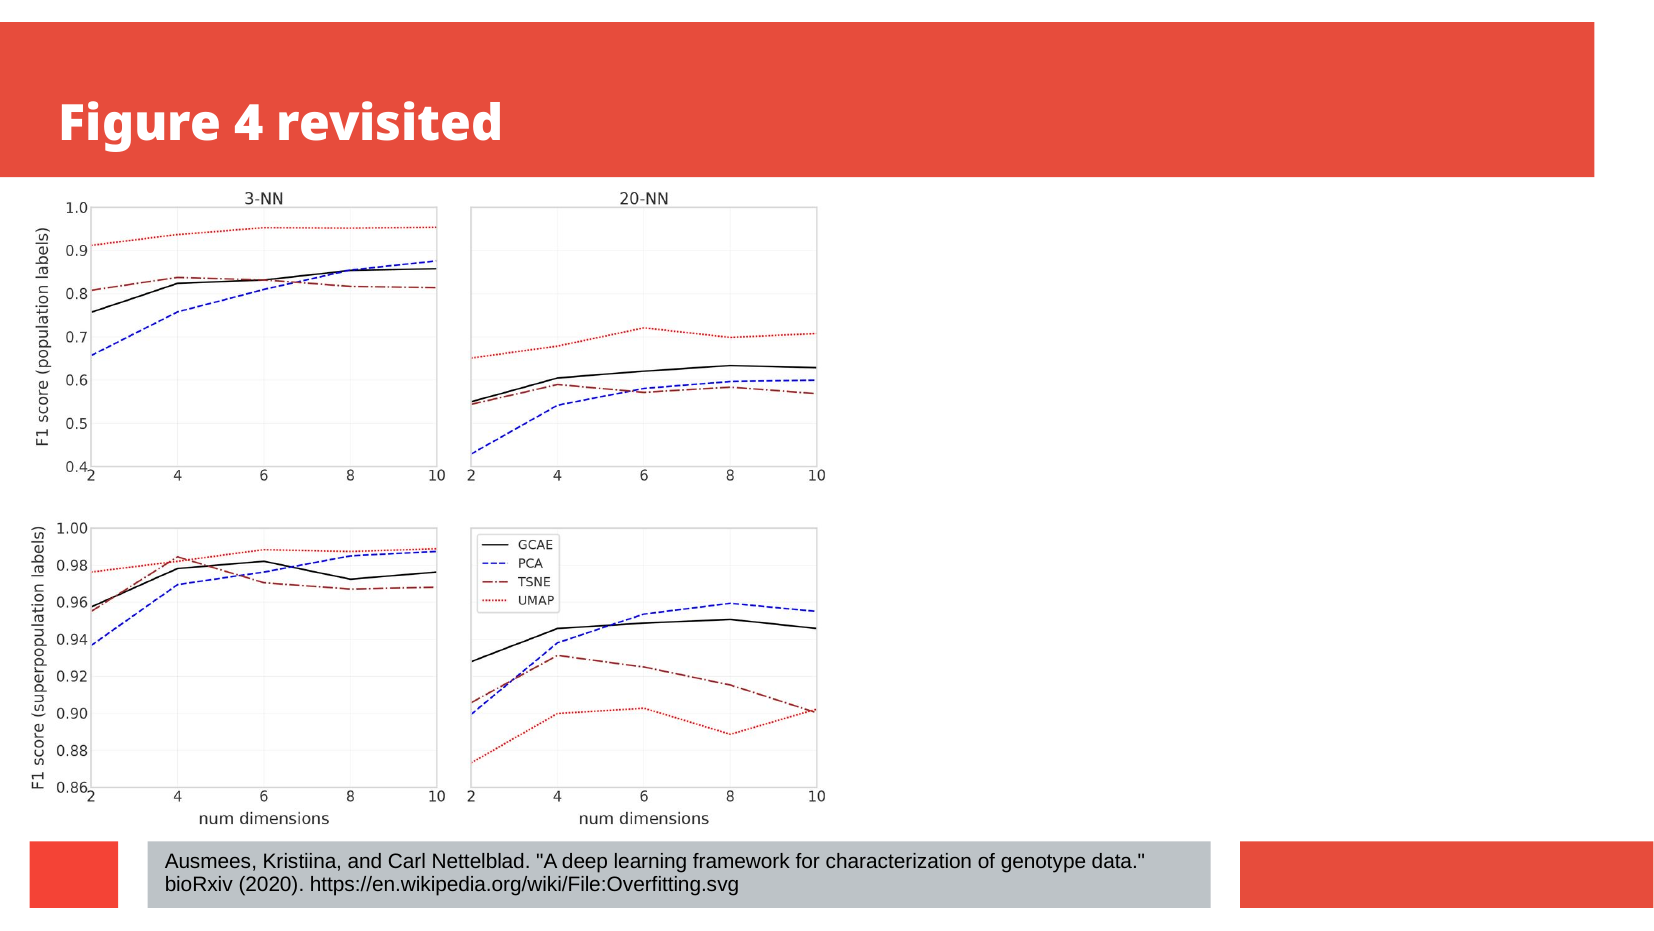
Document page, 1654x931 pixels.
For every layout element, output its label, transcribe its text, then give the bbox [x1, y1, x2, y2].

picture [30, 191, 826, 826]
text_box Ausmees, Kristiina, and Carl Nettelblad. "A deep learning framework for characterization of genotype data." bioRxiv (2020). https://en.wikipedia.org/wiki/File:Overfitting.svg [150, 842, 1186, 904]
title Figure 4 revisited [59, 44, 1595, 156]
